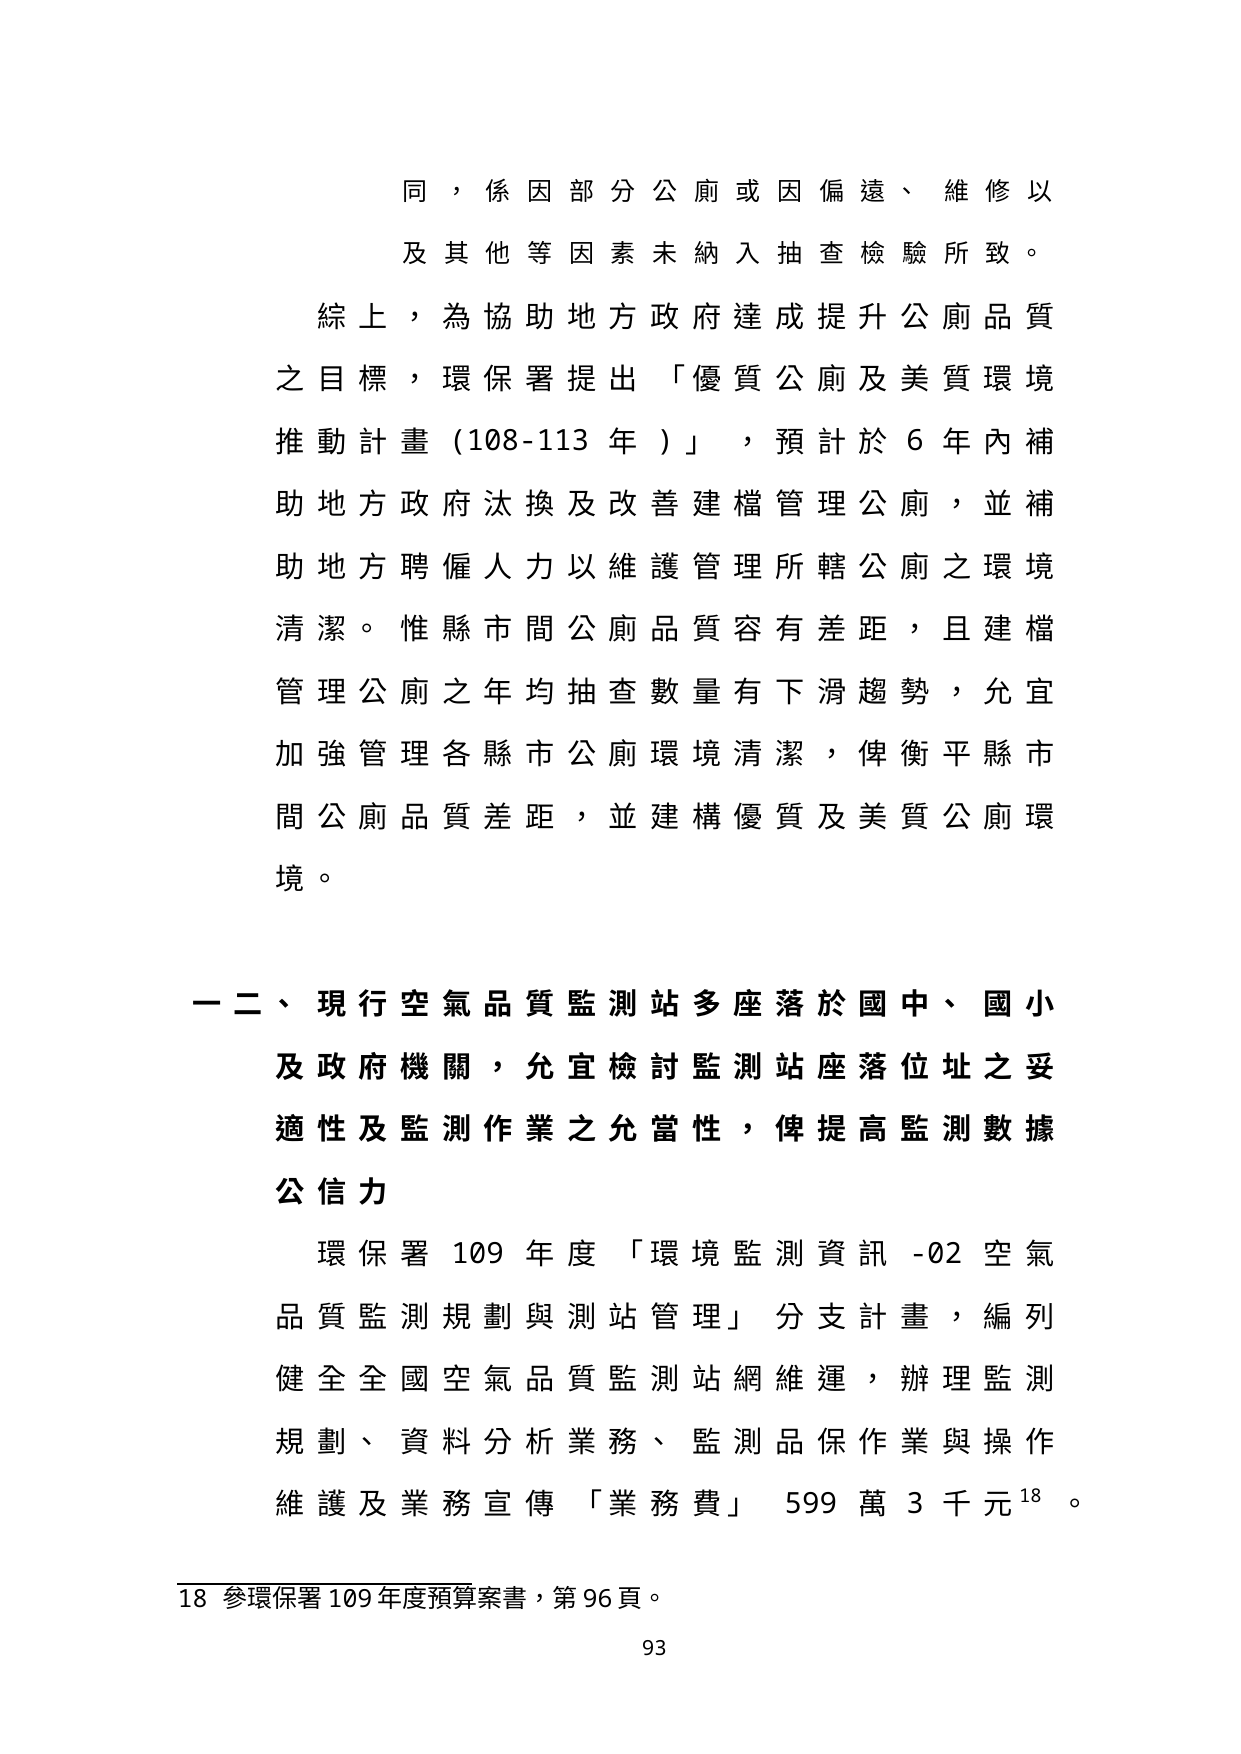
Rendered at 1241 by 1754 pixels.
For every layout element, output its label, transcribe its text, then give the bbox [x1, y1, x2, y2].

text 參環保署109年度預算案書，第96頁。 [177, 1584, 1069, 1613]
text 環保署109年度「環境監測資訊-02空氣品質監測規劃與測站管理」分支計畫，編列健全全國空氣品質監測站網維運，辦理監測規劃、資料分析業務、監測品保作業與操作維護及業務宣傳「業務費」599萬3千元。經查： [244, 1210, 1061, 1523]
text 一二、現行空氣品質監測站多座落於國中、國小及政府機關，允宜檢討監測站座落位址之妥適性及監測作業之允當性，俾提高監測數據公信力 [186, 960, 1061, 1210]
text 同，係因部分公廁或因偏遠、維修以及其他等因素未納入抽查檢驗所致。 [352, 148, 1061, 273]
text 綜上，為協助地方政府達成提升公廁品質之目標，環保署提出「優質公廁及美質環境推動計畫(108-113年)」，預計於6年內補助地方政府汰換及改善建檔管理公廁，並補助地方聘僱人力以維護管理所轄公廁之環境清潔。惟縣市間公廁品質容有差距，且建檔管理公廁之年均抽查數量有下滑趨勢，允宜加強管理各縣市公廁環境清潔，俾衡平縣市間公廁品質差距，並建構優質及美質公廁環境。 [244, 273, 1061, 898]
